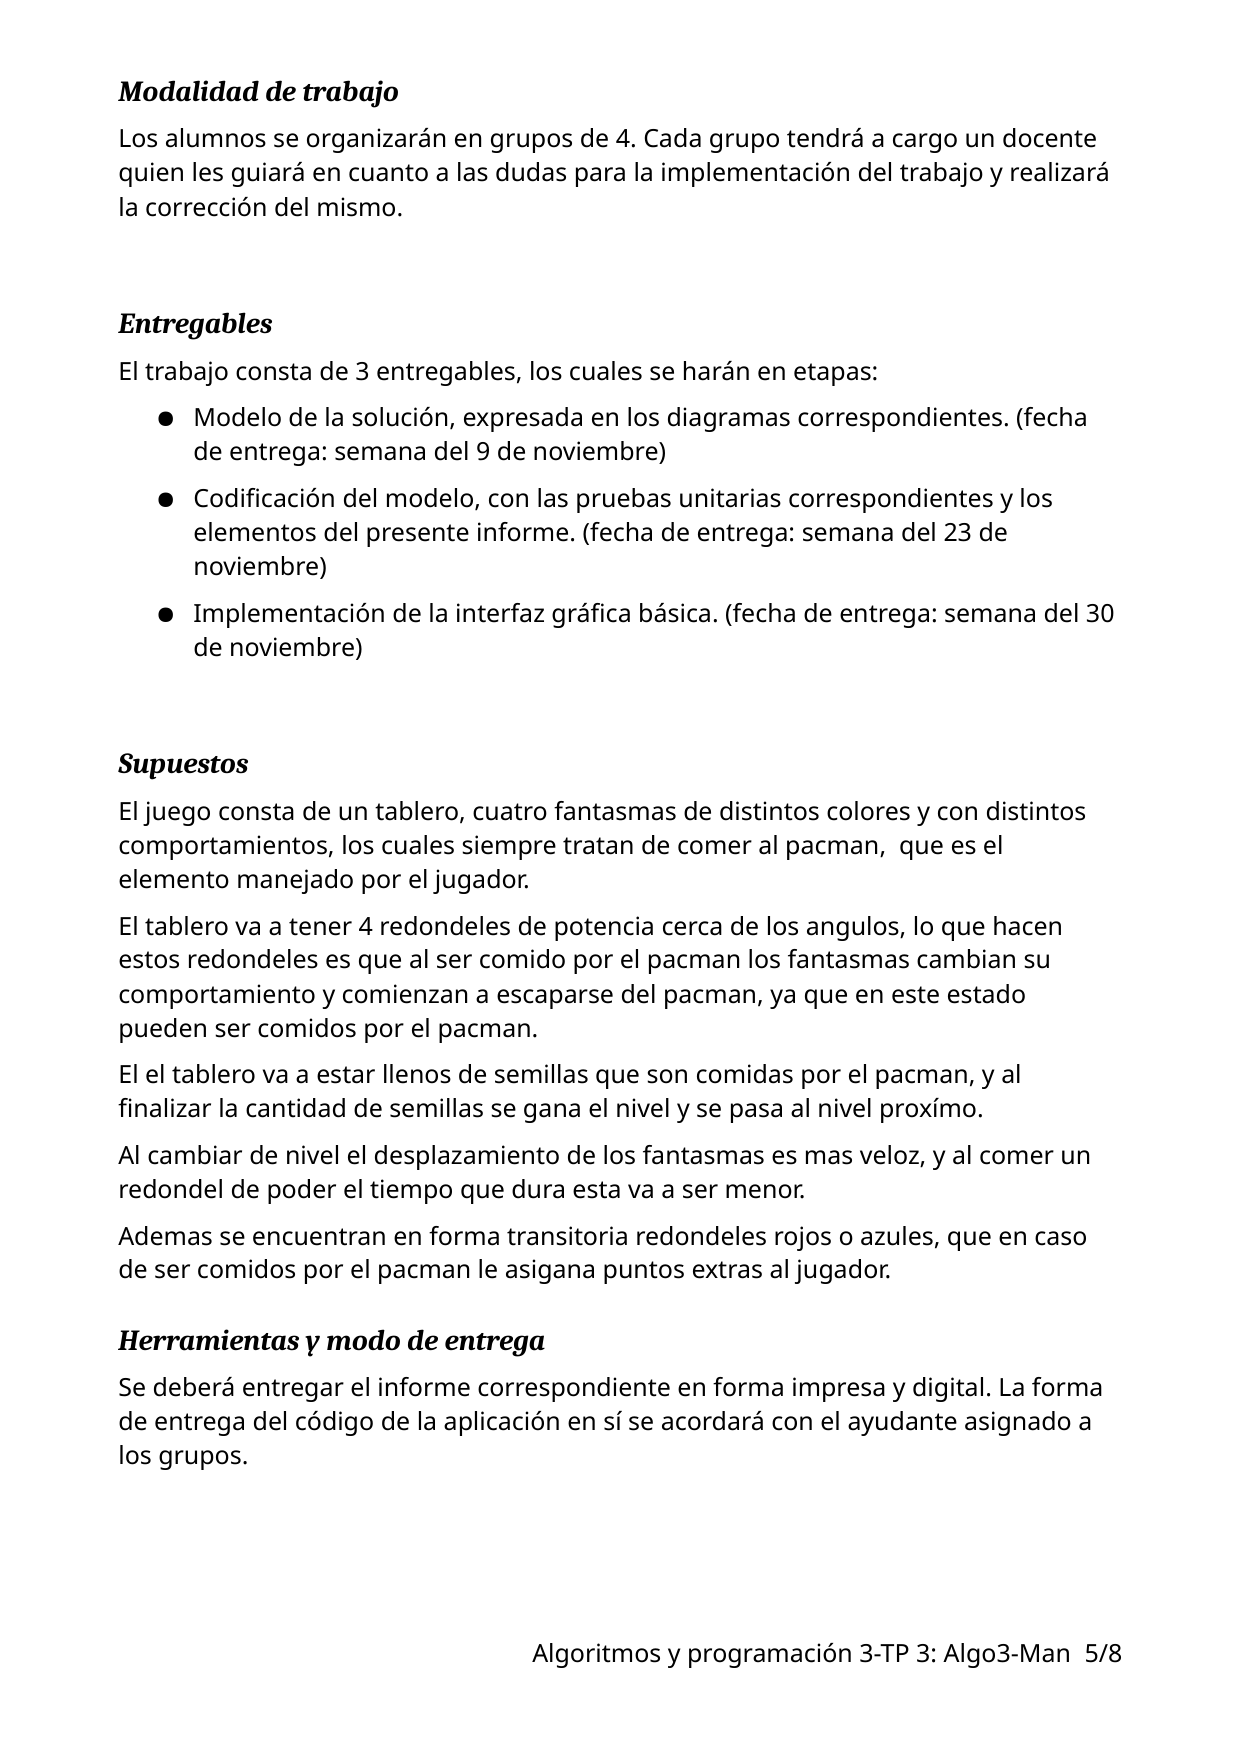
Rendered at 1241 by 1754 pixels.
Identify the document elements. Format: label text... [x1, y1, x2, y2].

list Implementación de la interfaz gráfica básica. (fecha de entrega: semana del 30 de noviembre) [156, 595, 1122, 663]
subtitle Modalidad de trabajo [118, 75, 1122, 108]
text Se deberá entregar el informe correspondiente en forma impresa y digital. La forma de entrega del código de la aplicación en sí se acordará con el ayudante asignado a los grupos. [118, 1370, 1122, 1472]
subtitle Supuestos [118, 747, 1122, 781]
text El trabajo consta de 3 entregables, los cuales se harán en etapas: [118, 353, 1122, 387]
list Modelo de la solución, expresada en los diagramas correspondientes. (fecha de entrega: semana del 9 de noviembre) [156, 400, 1122, 468]
subtitle Entregables [118, 307, 1122, 341]
list Codificación del modelo, con las pruebas unitarias correspondientes y los elementos del presente informe. (fecha de entrega: semana del 23 de noviembre) [156, 481, 1122, 583]
text El tablero va a tener 4 redondeles de potencia cerca de los angulos, lo que hacen estos redondeles es que al ser comido por el pacman los fantasmas cambian su comportamiento y comienzan a escaparse del pacman, ya que en este estado pueden ser comidos por el pacman. [118, 908, 1122, 1044]
text Al cambiar de nivel el desplazamiento de los fantasmas es mas veloz, y al comer un redondel de poder el tiempo que dura esta va a ser menor. [118, 1137, 1122, 1206]
text El el tablero va a estar llenos de semillas que son comidas por el pacman, y al finalizar la cantidad de semillas se gana el nivel y se pasa al nivel proxímo. [118, 1057, 1122, 1125]
text Los alumnos se organizarán en grupos de 4. Cada grupo tendrá a cargo un docente quien les guiará en cuanto a las dudas para la implementación del trabajo y realizará la corrección del mismo. [118, 121, 1122, 223]
subtitle Herramientas y modo de entrega [118, 1324, 1122, 1357]
text El juego consta de un tablero, cuatro fantasmas de distintos colores y con distintos comportamientos, los cuales siempre tratan de comer al pacman, que es el elemento manejado por el jugador. [118, 793, 1122, 896]
text Ademas se encuentran en forma transitoria redondeles rojos o azules, que en caso de ser comidos por el pacman le asigana puntos extras al jugador. [118, 1218, 1122, 1286]
